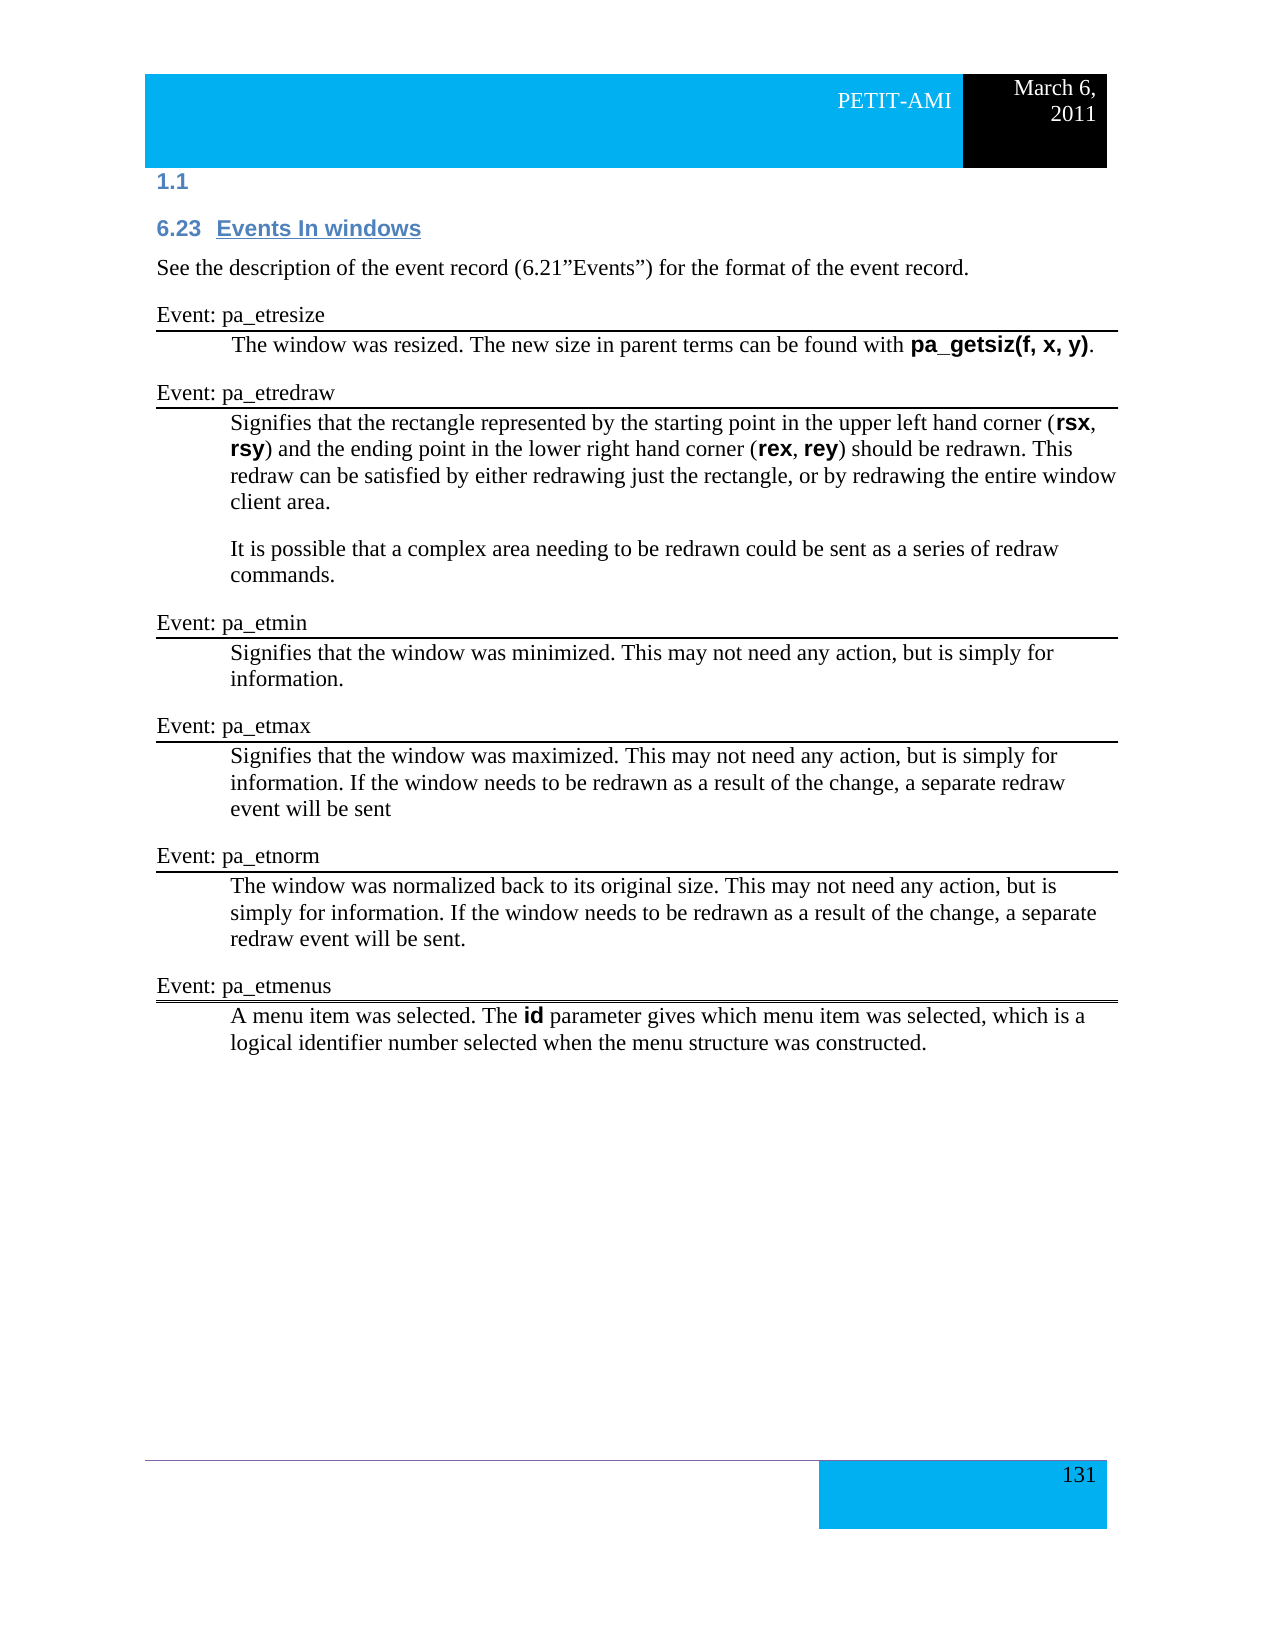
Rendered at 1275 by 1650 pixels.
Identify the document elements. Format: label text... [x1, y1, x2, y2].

text Signifies that the window was maximized. This may not need any action, but is simply for information. If the window needs to be redrawn as a result of the change, a separate redraw event will be sent [230, 743, 1118, 821]
text Event: pa_etredraw [156, 379, 1118, 407]
text The window was normalized back to its original size. This may not need any action, but is simply for information. If the window needs to be redrawn as a result of the change, a separate redraw event will be sent. [230, 873, 1118, 951]
text Event: pa_etmenus [156, 972, 1118, 1000]
text Event: pa_etmin [156, 609, 1118, 637]
text Event: pa_etnorm [156, 842, 1118, 871]
text Event: pa_etmax [156, 712, 1118, 741]
text The window was resized. The new size in parent terms can be found with pa_getsiz(f, x, y). [156, 332, 1118, 358]
text Signifies that the rectangle represented by the starting point in the upper left hand corner (rsx, rsy) and the ending point in the lower right hand corner (rex, rey) should be redrawn. This redraw can be satisfied by either redrawing just the rectangle, or by redrawing the entire window client area. [230, 409, 1118, 514]
text A menu item was selected. The id parameter gives which menu item was selected, which is a logical identifier number selected when the menu structure was constructed. [230, 1003, 1118, 1055]
text See the description of the event record (10.21”Events”) for the format of the event record. [156, 254, 1118, 281]
text Signifies that the window was minimized. This may not need any action, but is simply for information. [230, 639, 1118, 691]
text It is possible that a complex area needing to be redrawn could be sent as a series of redraw commands. [230, 535, 1118, 588]
subtitle Events In windows [156, 215, 1118, 242]
text Event: pa_etresize [156, 301, 1118, 330]
